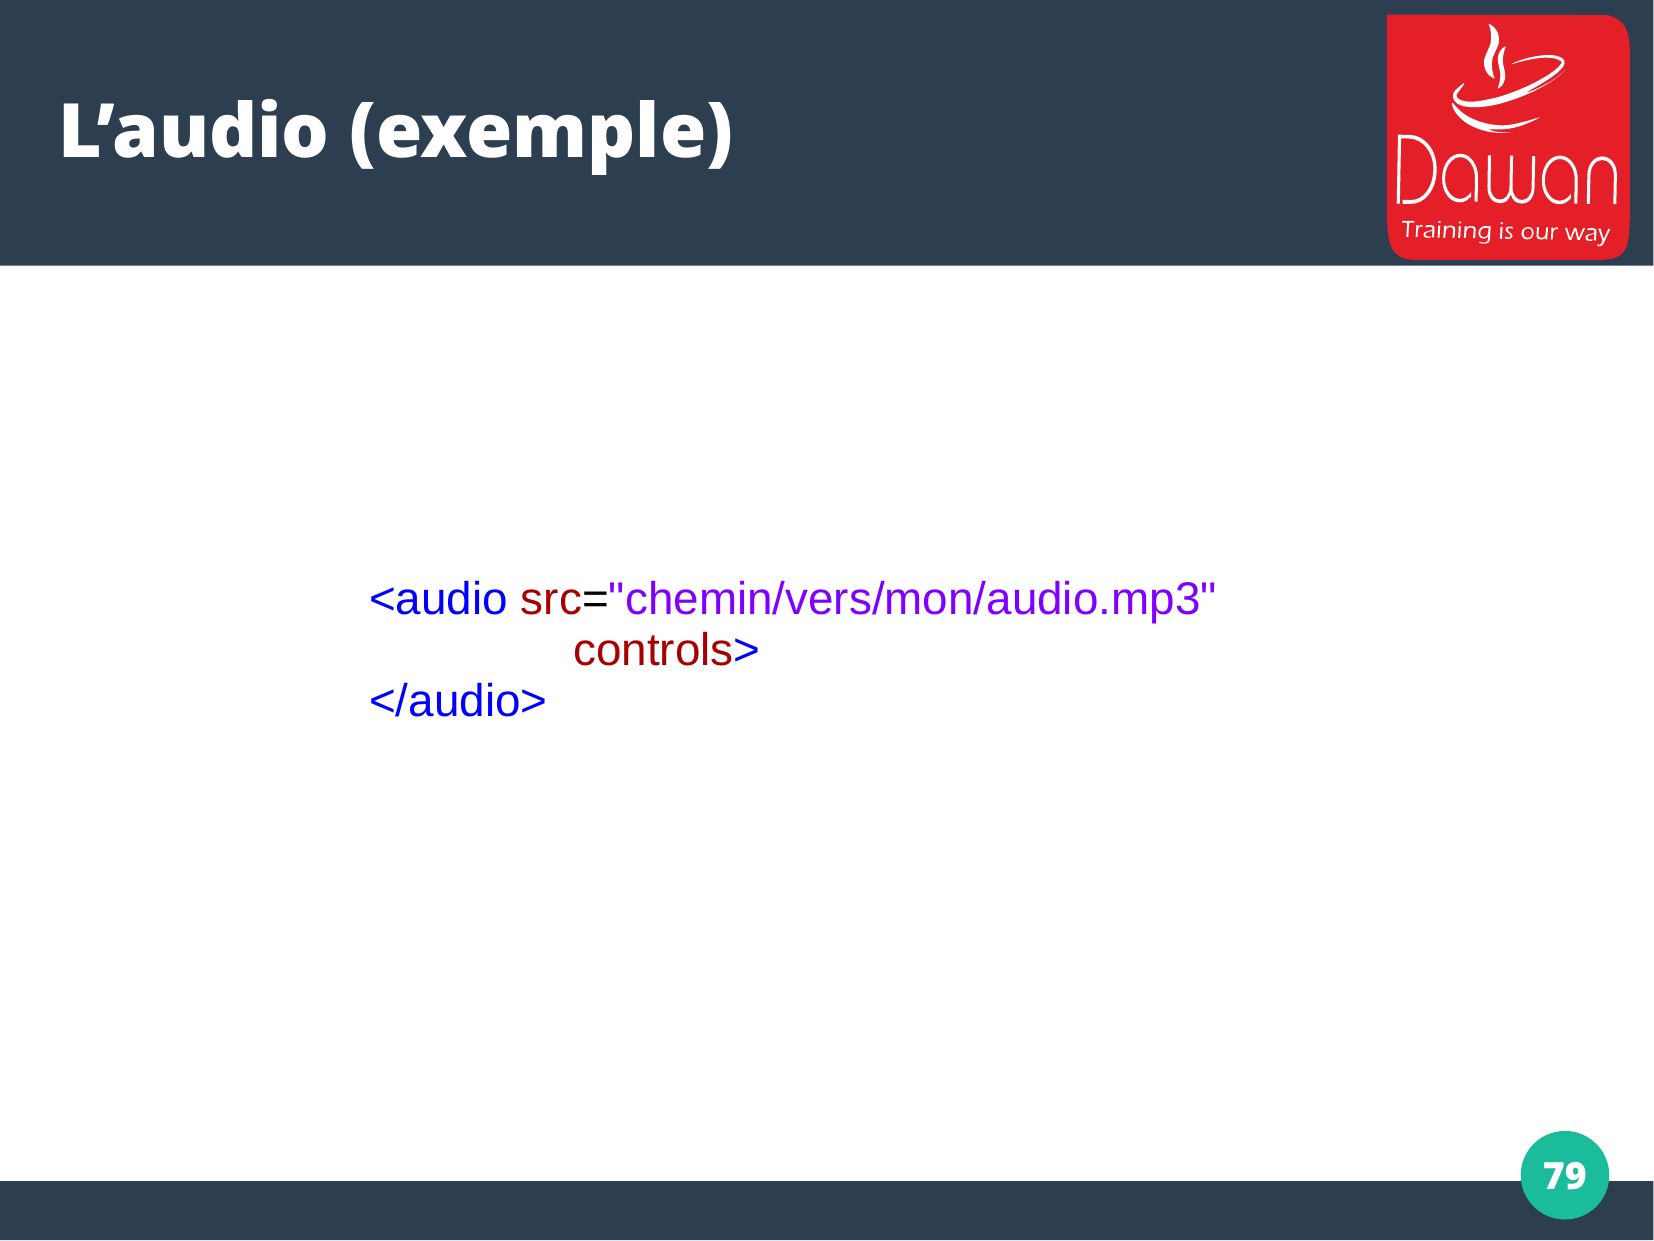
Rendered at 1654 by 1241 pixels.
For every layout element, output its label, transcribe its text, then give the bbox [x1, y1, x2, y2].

text_box <audio src="chemin/vers/mon/audio.mp3" controls> </audio> [354, 566, 1654, 739]
picture [1387, 14, 1630, 260]
title L’audio (exemple) [59, 49, 1387, 207]
